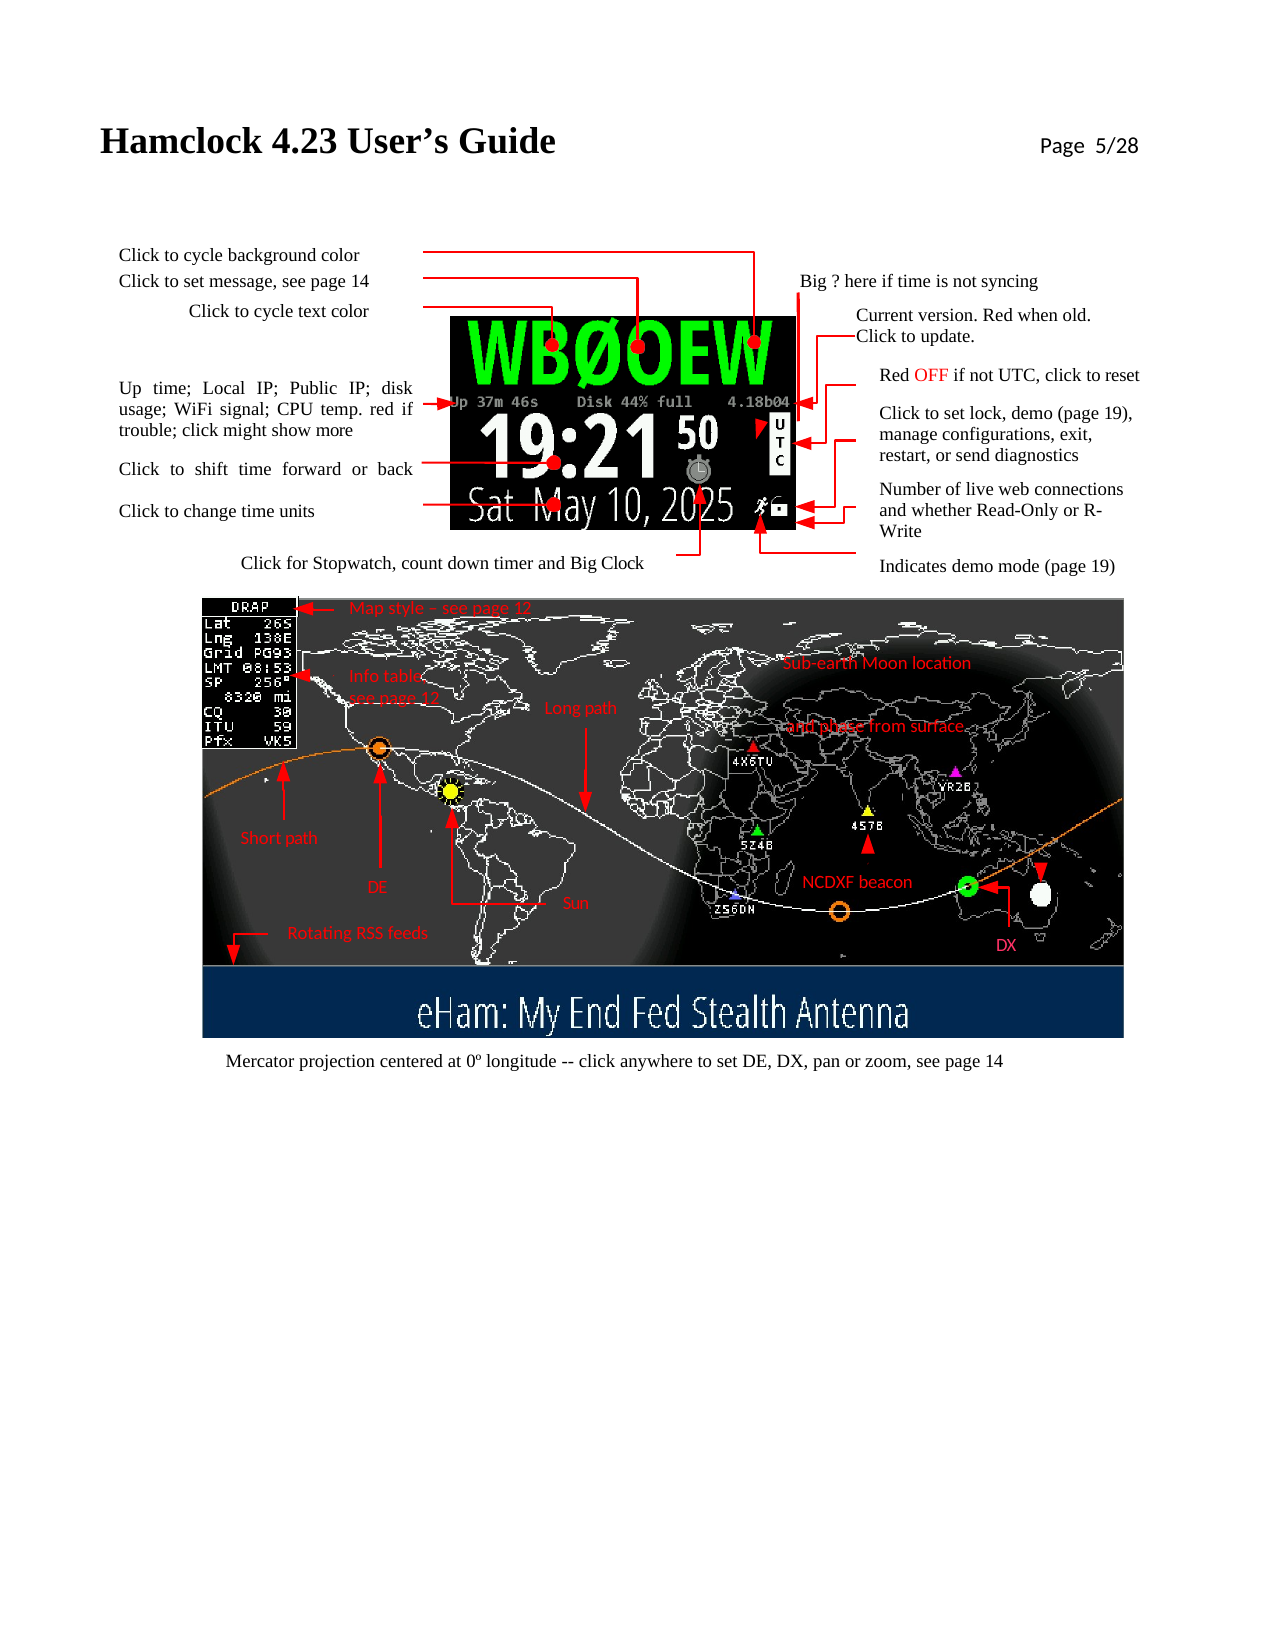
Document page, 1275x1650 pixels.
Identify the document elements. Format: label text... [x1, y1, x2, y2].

picture [201, 596, 1124, 1038]
text Click to cycle background color Click to set message, see page 14 [119, 244, 413, 292]
text Click to cycle text color [100, 299, 410, 321]
text Current version. Red when old. Click to update. [856, 305, 1091, 347]
text Click to shift time forward or back Click to change time units [119, 458, 413, 521]
text Click for Stopwatch, count down timer and Big Clock [241, 552, 675, 573]
text Red OFF if not UTC, click to reset [879, 364, 1157, 386]
text Click to set lock, demo (page 19), manage configurations, exit, restart, or send diagnostics [879, 403, 1138, 466]
picture [450, 316, 796, 530]
text Mercator projection centered at 0º longitude -- click anywhere to set DE, DX, pan or zoom, see page 14 [212, 1049, 1016, 1071]
text Up time; Local IP; Public IP; disk usage; WiFi signal; CPU temp. red if trouble; click might show more [119, 377, 413, 440]
text Indicates demo mode (page 19) [879, 555, 1157, 577]
text Big ? here if time is not syncing [799, 270, 1157, 292]
text Number of live web connections and whether Read-Only or R-Write [879, 478, 1142, 541]
